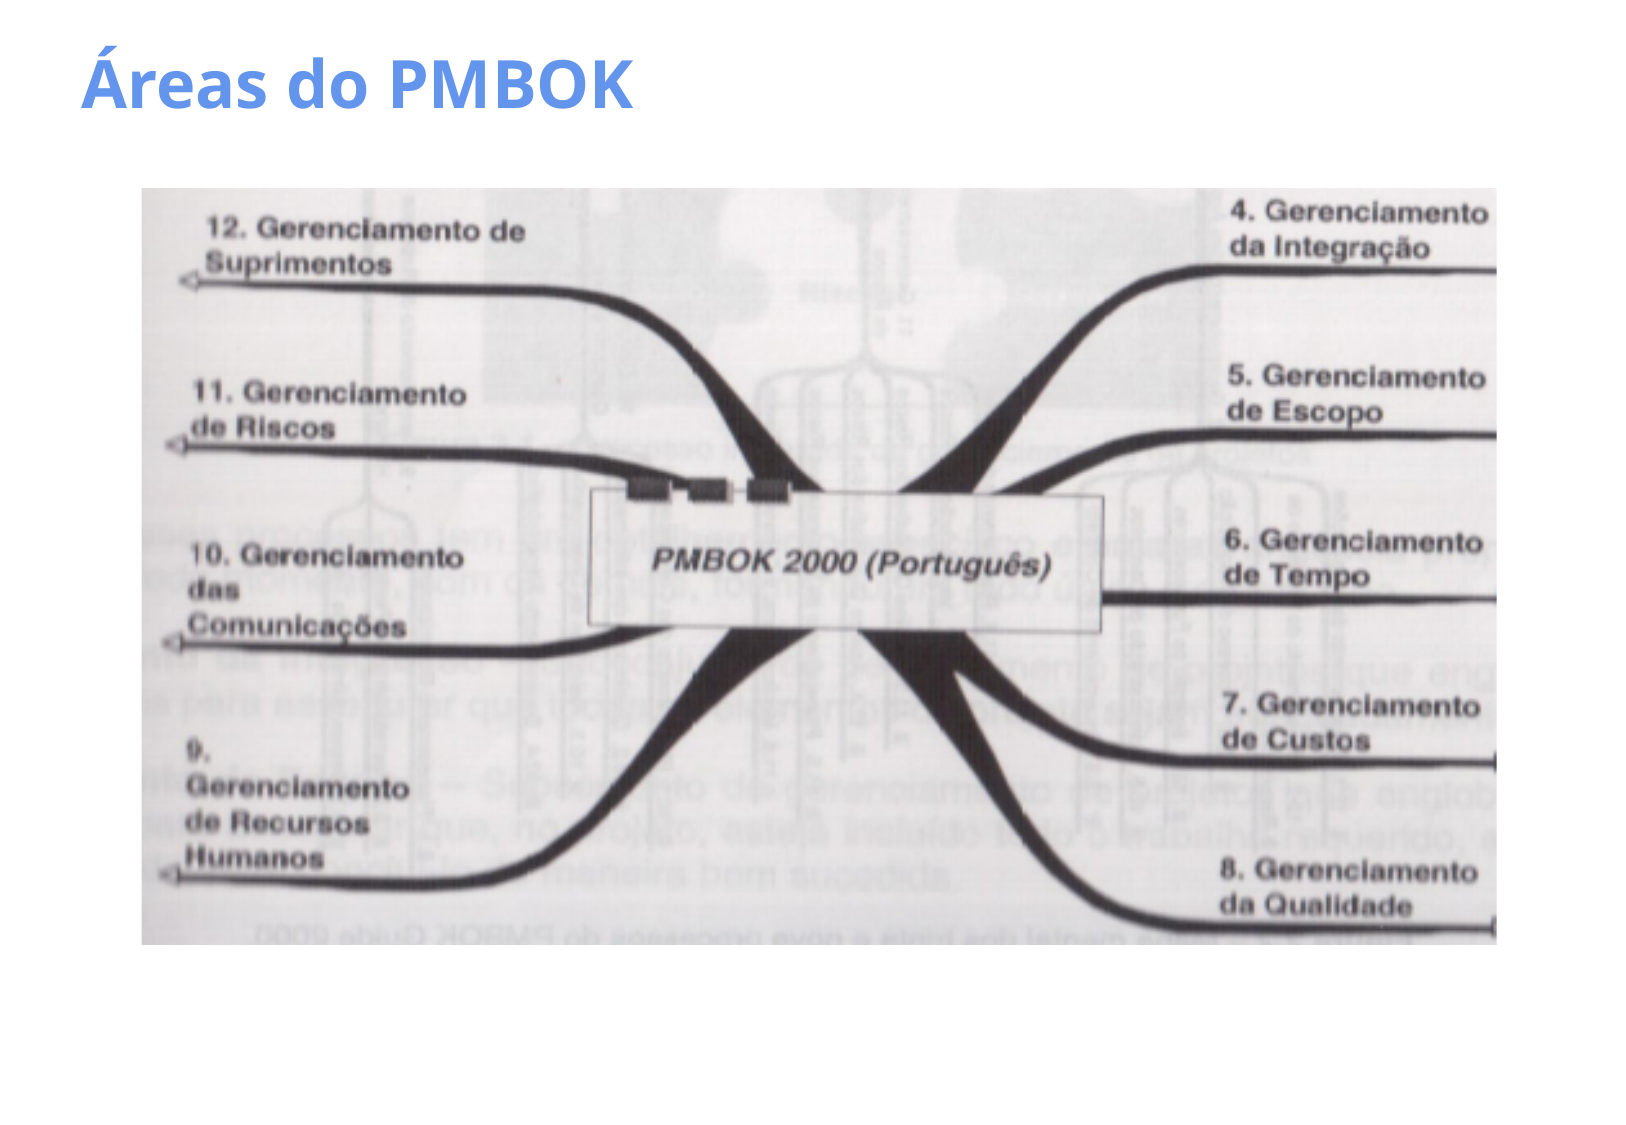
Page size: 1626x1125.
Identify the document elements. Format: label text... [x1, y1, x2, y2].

picture [141, 188, 1497, 945]
title Áreas do PMBOK [81, 41, 1544, 122]
